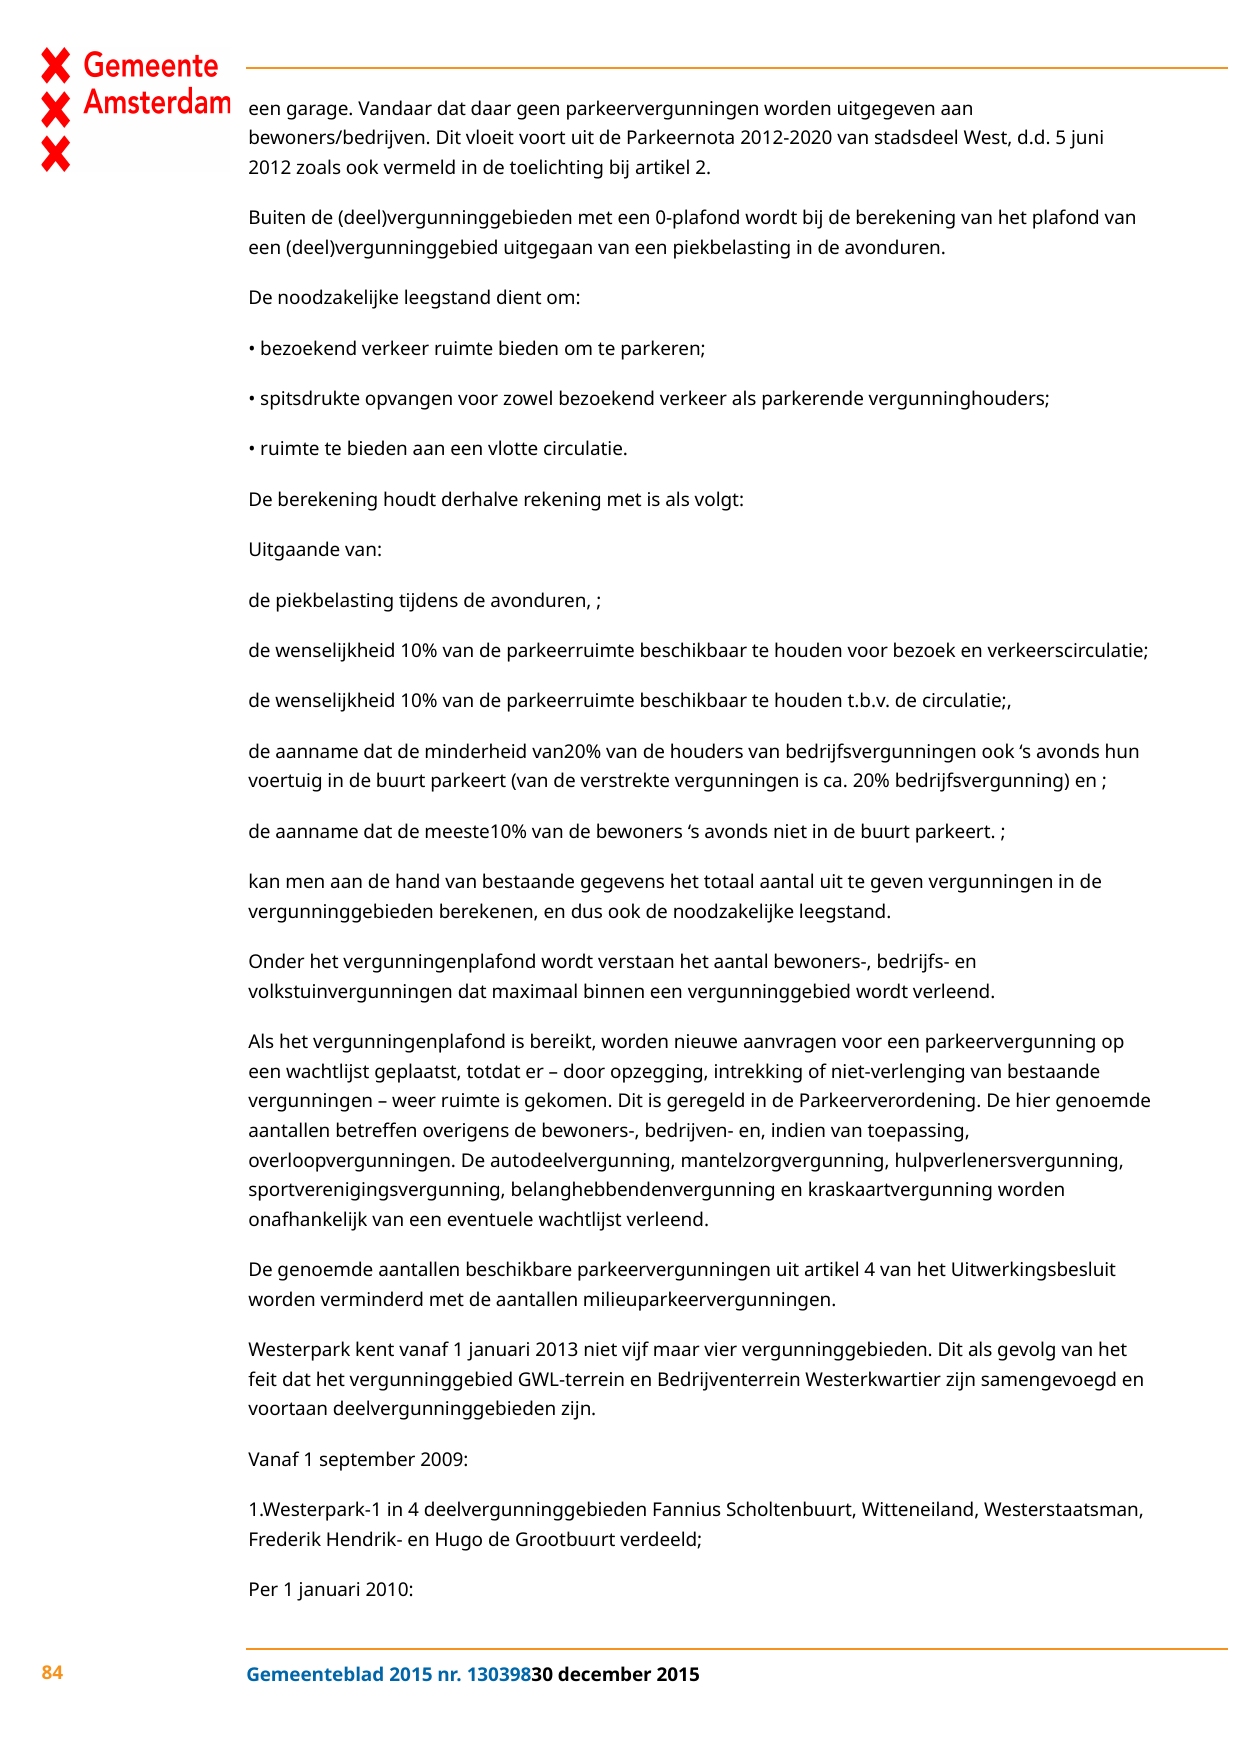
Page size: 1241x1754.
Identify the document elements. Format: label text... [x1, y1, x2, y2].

text Westerpark kent vanaf 1 januari 2013 niet vijf maar vier vergunninggebieden. Dit als gevolg van het feit dat het vergunninggebied GWL-terrein en Bedrijventerrein Westerkwartier zijn samengevoegd en voortaan deelvergunninggebieden zijn. [248, 1336, 1152, 1421]
text De genoemde aantallen beschikbare parkeervergunningen uit artikel 4 van het Uitwerkingsbesluit worden verminderd met de aantallen milieuparkeervergunningen. [248, 1256, 1152, 1312]
text Vanaf 1 september 2009: [248, 1446, 1152, 1472]
text • spitsdrukte opvangen voor zowel bezoekend verkeer als parkerende vergunninghouders; [248, 385, 1152, 411]
text Als het vergunningenplafond is bereikt, worden nieuwe aanvragen voor een parkeervergunning op een wachtlijst geplaatst, totdat er – door opzegging, intrekking of niet-verlenging van bestaande vergunningen – weer ruimte is gekomen. Dit is geregeld in de Parkeerverordening. De hier genoemde aantallen betreffen overigens de bewoners-, bedrijven- en, indien van toepassing, overloopvergunningen. De autodeelvergunning, mantelzorgvergunning, hulpverlenersvergunning, sportverenigingsvergunning, belanghebbendenvergunning en kraskaartvergunning worden onafhankelijk van een eventuele wachtlijst verleend. [248, 1028, 1152, 1232]
text 1.Westerpark-1 in 4 deelvergunninggebieden Fannius Scholtenbuurt, Witteneiland, Westerstaatsman, Frederik Hendrik- en Hugo de Grootbuurt verdeeld; [248, 1496, 1152, 1552]
text • ruimte te bieden aan een vlotte circulatie. [248, 436, 1152, 461]
text Per 1 januari 2010: [248, 1576, 1152, 1602]
text een garage. Vandaar dat daar geen parkeervergunningen worden uitgegeven aan bewoners/bedrijven. Dit vloeit voort uit de Parkeernota 2012-2020 van stadsdeel West, d.d. 5 juni 2012 zoals ook vermeld in de toelichting bij artikel 2. [248, 95, 1152, 180]
text kan men aan de hand van bestaande gegevens het totaal aantal uit te geven vergunningen in de vergunninggebieden berekenen, en dus ook de noodzakelijke leegstand. [248, 868, 1152, 924]
picture [41, 47, 231, 172]
text • bezoekend verkeer ruimte bieden om te parkeren; [248, 335, 1152, 361]
text de piekbelasting tijdens de avonduren, ; [248, 587, 1152, 613]
text de wenselijkheid 10% van de parkeerruimte beschikbaar te houden voor bezoek en verkeerscirculatie; [248, 637, 1152, 663]
text de wenselijkheid 10% van de parkeerruimte beschikbaar te houden t.b.v. de circulatie;, [248, 688, 1152, 713]
text De berekening houdt derhalve rekening met is als volgt: [248, 486, 1152, 512]
text Uitgaande van: [248, 536, 1152, 562]
text Buiten de (deel)vergunninggebieden met een 0-plafond wordt bij de berekening van het plafond van een (deel)vergunninggebied uitgegaan van een piekbelasting in de avonduren. [248, 204, 1152, 260]
text de aanname dat de minderheid van20% van de houders van bedrijfsvergunningen ook ‘s avonds hun voertuig in de buurt parkeert (van de verstrekte vergunningen is ca. 20% bedrijfsvergunning) en ; [248, 738, 1152, 793]
text De noodzakelijke leegstand dient om: [248, 284, 1152, 310]
text Onder het vergunningenplafond wordt verstaan het aantal bewoners-, bedrijfs- en volkstuinvergunningen dat maximaal binnen een vergunninggebied wordt verleend. [248, 948, 1152, 1004]
text de aanname dat de meeste10% van de bewoners ‘s avonds niet in de buurt parkeert. ; [248, 818, 1152, 844]
